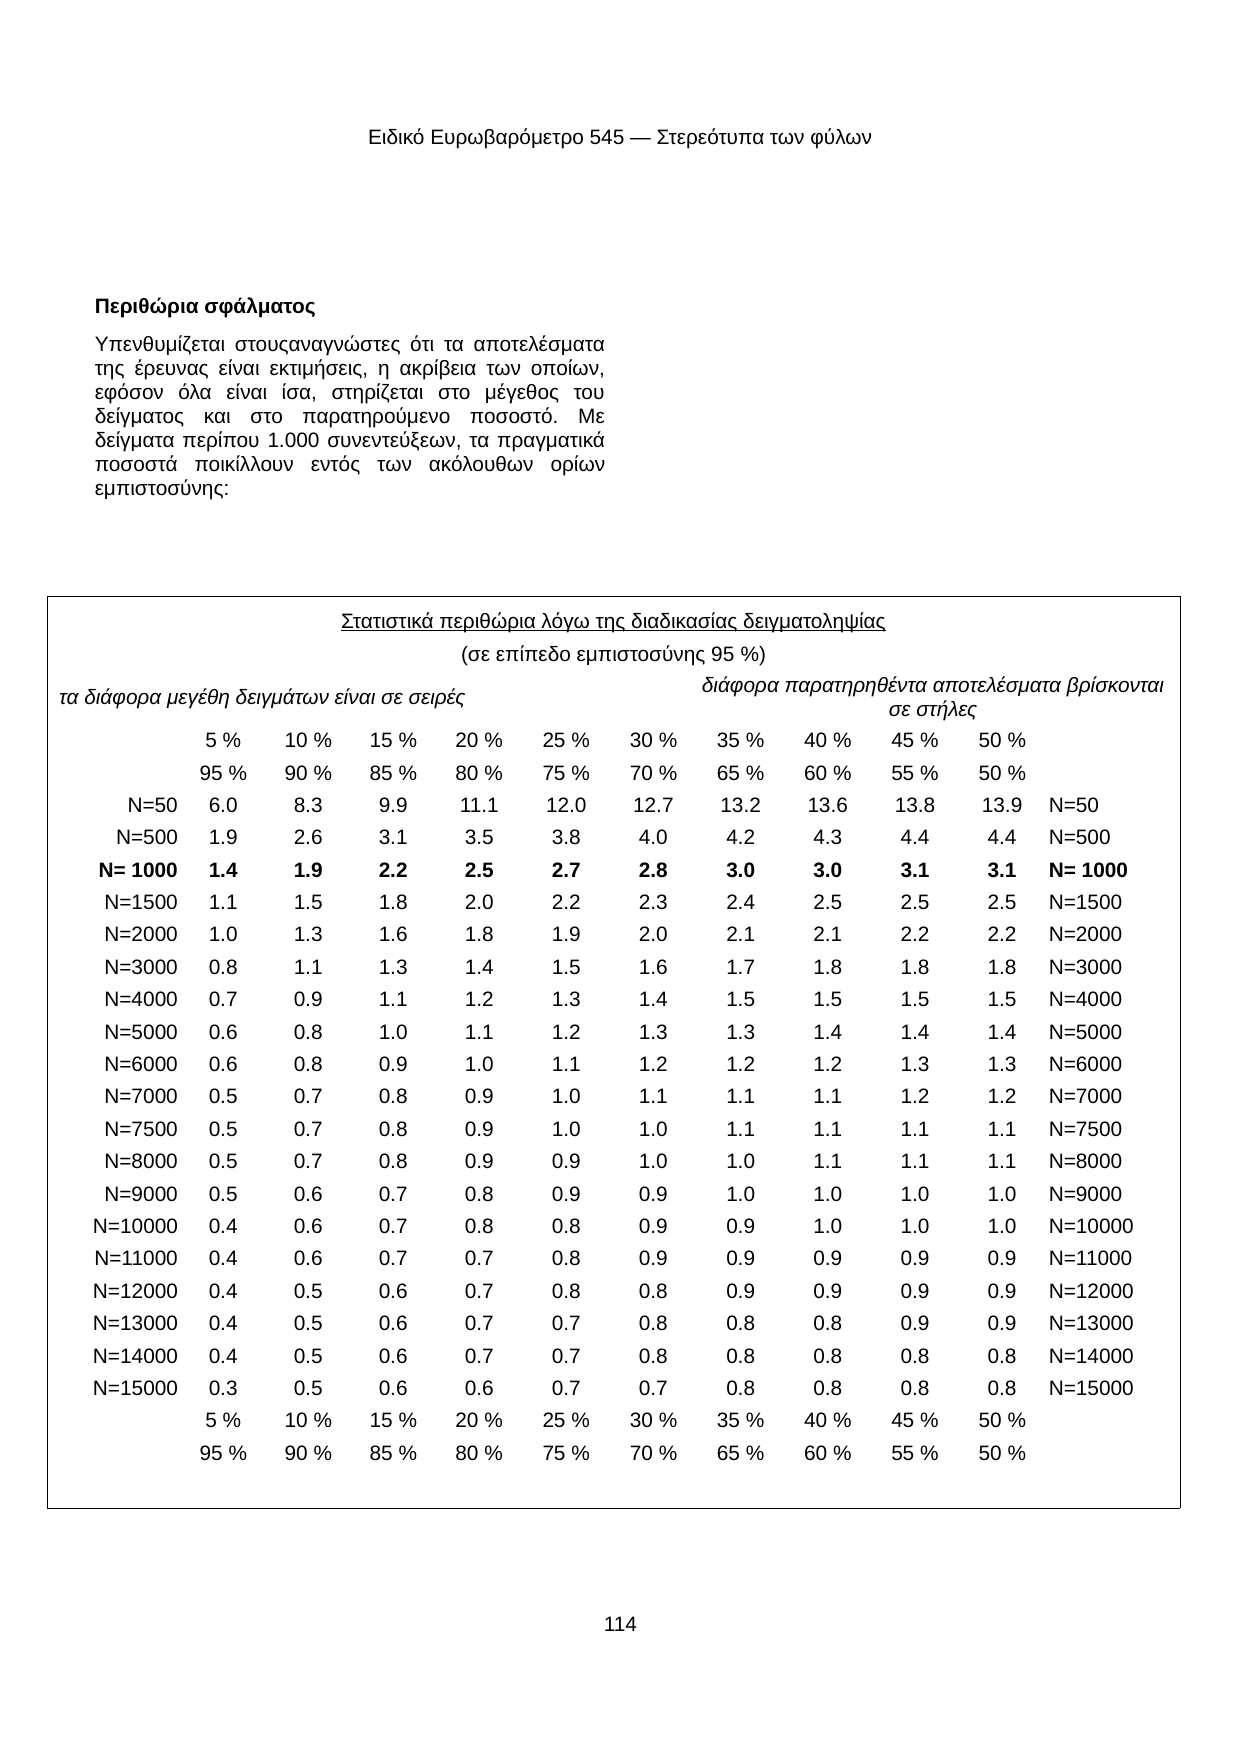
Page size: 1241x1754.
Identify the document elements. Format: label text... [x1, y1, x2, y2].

table_cell 85 % [351, 1436, 436, 1469]
table_cell 10 % [266, 1404, 351, 1436]
table_cell 0,9 [697, 1242, 784, 1274]
table_cell 0,9 [436, 1080, 522, 1112]
table_cell 0,6 [351, 1372, 436, 1404]
table_cell 0,9 [871, 1242, 958, 1274]
table_cell 30 % [610, 1404, 697, 1436]
table_cell 45 % [871, 724, 958, 756]
table_cell 70 % [610, 756, 697, 788]
table_cell 2,5 [871, 886, 958, 918]
table_cell 2,2 [523, 886, 609, 918]
table_cell 1,0 [436, 1048, 522, 1080]
table_cell N=15000 [56, 1372, 181, 1404]
table_cell 1,0 [784, 1177, 871, 1210]
table_cell 3,1 [351, 821, 436, 853]
table_cell 0,5 [266, 1275, 351, 1307]
table_cell 25 % [523, 1404, 609, 1436]
table_cell 90 % [266, 756, 351, 788]
table_cell 1,0 [181, 918, 266, 951]
table_cell 1,1 [697, 1113, 784, 1145]
table_cell 1,0 [784, 1210, 871, 1242]
table_cell 0,7 [436, 1275, 522, 1307]
table_cell 0,7 [351, 1177, 436, 1210]
table_cell [1046, 1436, 1171, 1469]
table_cell 0,8 [697, 1339, 784, 1372]
table_cell N=15000 [1046, 1372, 1171, 1404]
table_cell διάφορα παρατηρηθέντα αποτελέσματα βρίσκονται σε στήλες [697, 670, 1171, 724]
table_cell 45 % [871, 1404, 958, 1436]
table_cell 1,2 [784, 1048, 871, 1080]
table_cell 1,0 [610, 1145, 697, 1177]
table_cell 0,7 [436, 1307, 522, 1339]
table_cell [1046, 756, 1171, 788]
table_cell N=6000 [56, 1048, 181, 1080]
table_cell N=2000 [56, 918, 181, 951]
table_cell 1,2 [436, 983, 522, 1015]
table_cell 1,2 [958, 1080, 1046, 1112]
table_cell 0,5 [181, 1177, 266, 1210]
table_cell 1,3 [610, 1015, 697, 1048]
table_cell 85 % [351, 756, 436, 788]
table_cell 80 % [436, 756, 522, 788]
table_cell N=10000 [1046, 1210, 1171, 1242]
table_cell 0,7 [266, 1145, 351, 1177]
table_cell N=1500 [56, 886, 181, 918]
table_cell 1,4 [181, 853, 266, 886]
table_cell 0,4 [181, 1210, 266, 1242]
table_cell 1,9 [523, 918, 609, 951]
table_cell 55 % [871, 1436, 958, 1469]
table_cell 13,9 [958, 789, 1046, 821]
table_cell N=50 [56, 789, 181, 821]
table_cell 0,6 [181, 1015, 266, 1048]
table_cell 0,8 [351, 1080, 436, 1112]
table_cell 1,8 [784, 951, 871, 983]
table_cell N= 1000 [56, 853, 181, 886]
table_cell N=11000 [56, 1242, 181, 1274]
table_cell 0,9 [523, 1177, 609, 1210]
table_cell 1,0 [351, 1015, 436, 1048]
table_cell 0,5 [266, 1307, 351, 1339]
table_cell 3,1 [958, 853, 1046, 886]
table_cell 2,2 [351, 853, 436, 886]
table_cell 1,1 [784, 1113, 871, 1145]
table_cell 0,6 [266, 1242, 351, 1274]
table_cell 1,4 [436, 951, 522, 983]
table_cell 0,8 [784, 1372, 871, 1404]
table_cell 13,8 [871, 789, 958, 821]
table_cell 1,6 [351, 918, 436, 951]
table_cell 0,4 [181, 1242, 266, 1274]
table_cell 1,9 [266, 853, 351, 886]
table_cell 1,5 [958, 983, 1046, 1015]
table_cell 0,7 [181, 983, 266, 1015]
table_cell (σε επίπεδο εμπιστοσύνης 95 %) [56, 638, 1171, 670]
table_cell 4,4 [871, 821, 958, 853]
table_cell 0,6 [181, 1048, 266, 1080]
table_cell N=13000 [56, 1307, 181, 1339]
table_cell 1,2 [523, 1015, 609, 1048]
table_cell 2,2 [871, 918, 958, 951]
table_cell 35 % [697, 724, 784, 756]
table_cell 1,3 [697, 1015, 784, 1048]
table_cell 1,0 [523, 1113, 609, 1145]
table_cell 50 % [958, 1436, 1046, 1469]
table_cell 0,7 [523, 1339, 609, 1372]
table_cell 65 % [697, 756, 784, 788]
table_cell 0,7 [610, 1372, 697, 1404]
table_cell 0,5 [181, 1080, 266, 1112]
text [48, 597, 1180, 1508]
table_cell 2,0 [436, 886, 522, 918]
table_cell 0,9 [871, 1275, 958, 1307]
table_cell 1,1 [181, 886, 266, 918]
table_cell 80 % [436, 1436, 522, 1469]
table_cell N=14000 [1046, 1339, 1171, 1372]
table_cell 1,8 [351, 886, 436, 918]
table_cell 1,1 [871, 1113, 958, 1145]
table_cell N=14000 [56, 1339, 181, 1372]
table_cell 10 % [266, 724, 351, 756]
table_cell 2,7 [523, 853, 609, 886]
table_cell 60 % [784, 756, 871, 788]
table_cell N=6000 [1046, 1048, 1171, 1080]
table_cell 1,0 [697, 1177, 784, 1210]
table_cell 1,5 [697, 983, 784, 1015]
table_cell 20 % [436, 724, 522, 756]
table_cell 1,1 [958, 1113, 1046, 1145]
text Υπενθυμίζεται στουςαναγνώστες ότι τα αποτελέσματα της έρευνας είναι εκτιμήσεις, η ακρίβεια των οποίων, εφόσον όλα είναι ίσα, στηρίζεται στο μέγεθος του δείγματος και στο παρατηρούμενο ποσοστό. Με δείγματα περίπου 1.000 συνεντεύξεων, τα πραγματικά ποσοστά ποικίλλουν εντός των ακόλουθων ορίων εμπιστοσύνης: [94, 332, 605, 500]
table_cell 3,0 [784, 853, 871, 886]
table_cell 1,1 [266, 951, 351, 983]
table_cell [1046, 1404, 1171, 1436]
table_cell 0,9 [697, 1210, 784, 1242]
table_cell N=13000 [1046, 1307, 1171, 1339]
table_cell 0,7 [351, 1242, 436, 1274]
table_cell 0,6 [266, 1177, 351, 1210]
table_cell 95 % [181, 756, 266, 788]
table_cell 8,3 [266, 789, 351, 821]
table_cell N=9000 [56, 1177, 181, 1210]
table_cell 1,0 [697, 1145, 784, 1177]
table_cell 0,9 [958, 1242, 1046, 1274]
table_cell 40 % [784, 724, 871, 756]
table_cell 1,2 [697, 1048, 784, 1080]
table_cell 1,5 [266, 886, 351, 918]
table_cell 0,8 [784, 1339, 871, 1372]
table_cell 13,2 [697, 789, 784, 821]
table_cell 0,4 [181, 1275, 266, 1307]
table_cell 0,5 [266, 1372, 351, 1404]
table_cell 35 % [697, 1404, 784, 1436]
table_cell 0,6 [436, 1372, 522, 1404]
table_cell 1,1 [958, 1145, 1046, 1177]
table_cell 1,1 [351, 983, 436, 1015]
table_cell N=8000 [1046, 1145, 1171, 1177]
table_cell 70 % [610, 1436, 697, 1469]
table_cell 0,4 [181, 1339, 266, 1372]
table_cell N=7000 [1046, 1080, 1171, 1112]
table_cell [610, 670, 697, 724]
table_cell 1,4 [871, 1015, 958, 1048]
table_cell 0,7 [266, 1113, 351, 1145]
table_cell 0,8 [436, 1210, 522, 1242]
table_cell 3,0 [697, 853, 784, 886]
table_cell N=9000 [1046, 1177, 1171, 1210]
table_cell 9,9 [351, 789, 436, 821]
table_cell 0,8 [351, 1113, 436, 1145]
table_cell 1,0 [871, 1210, 958, 1242]
table_cell 0,9 [523, 1145, 609, 1177]
table_cell N=50 [1046, 789, 1171, 821]
table_cell 0,5 [266, 1339, 351, 1372]
table_cell 4,2 [697, 821, 784, 853]
table_cell N=11000 [1046, 1242, 1171, 1274]
table_cell 0,6 [351, 1339, 436, 1372]
table_cell 0,8 [351, 1145, 436, 1177]
table_cell 2,0 [610, 918, 697, 951]
table_cell [56, 1436, 181, 1469]
table_cell 50 % [958, 724, 1046, 756]
table_cell 1,2 [871, 1080, 958, 1112]
table_cell 0,9 [610, 1177, 697, 1210]
table_cell 1,4 [958, 1015, 1046, 1048]
table_cell 0,8 [266, 1048, 351, 1080]
table_cell N=1500 [1046, 886, 1171, 918]
table_cell 15 % [351, 724, 436, 756]
table_cell 1,4 [784, 1015, 871, 1048]
table_cell 95 % [181, 1436, 266, 1469]
table_cell 1,0 [958, 1177, 1046, 1210]
table_cell N=10000 [56, 1210, 181, 1242]
table_cell 0,4 [181, 1307, 266, 1339]
table_cell 1,3 [266, 918, 351, 951]
table_cell N=7500 [56, 1113, 181, 1145]
table_cell 12,0 [523, 789, 609, 821]
table_cell N= 1000 [1046, 853, 1171, 886]
table_cell 1,8 [958, 951, 1046, 983]
table_cell 55 % [871, 756, 958, 788]
table_cell 0,8 [523, 1210, 609, 1242]
text Περιθώρια σφάλματος [94, 294, 605, 318]
table_cell 75 % [523, 1436, 609, 1469]
table_cell 0,9 [784, 1242, 871, 1274]
table_cell 5 % [181, 724, 266, 756]
table_cell 1,3 [523, 983, 609, 1015]
table_cell 0,5 [181, 1145, 266, 1177]
table_cell 0,8 [610, 1307, 697, 1339]
table_cell 2,3 [610, 886, 697, 918]
table_cell 1,1 [523, 1048, 609, 1080]
table_cell 1,3 [871, 1048, 958, 1080]
table_cell 0,8 [871, 1339, 958, 1372]
table_cell [56, 724, 181, 756]
table_cell 1,9 [181, 821, 266, 853]
table_cell 1,0 [523, 1080, 609, 1112]
table_cell 0,9 [958, 1307, 1046, 1339]
table_cell 0,9 [958, 1275, 1046, 1307]
table_cell 5 % [181, 1404, 266, 1436]
table_cell 75 % [523, 756, 609, 788]
table_cell 1,0 [610, 1113, 697, 1145]
table_cell 0,8 [266, 1015, 351, 1048]
table_cell 0,7 [523, 1307, 609, 1339]
table_cell 50 % [958, 756, 1046, 788]
table_cell 0,8 [958, 1372, 1046, 1404]
table_cell 1,3 [958, 1048, 1046, 1080]
table_cell 0,9 [784, 1275, 871, 1307]
table_cell 2,5 [958, 886, 1046, 918]
table_cell 0,9 [871, 1307, 958, 1339]
table_cell 0,6 [351, 1307, 436, 1339]
table_cell [56, 756, 181, 788]
table_cell 0,7 [266, 1080, 351, 1112]
table_cell N=12000 [1046, 1275, 1171, 1307]
table_cell 40 % [784, 1404, 871, 1436]
table_cell 2,2 [958, 918, 1046, 951]
table_cell 4,0 [610, 821, 697, 853]
table_cell 15 % [351, 1404, 436, 1436]
table_cell 11,1 [436, 789, 522, 821]
table_cell 1,5 [871, 983, 958, 1015]
table_cell 90 % [266, 1436, 351, 1469]
table_cell 2,8 [610, 853, 697, 886]
table_cell 1,8 [436, 918, 522, 951]
table_cell 0,8 [523, 1275, 609, 1307]
table_cell N=3000 [56, 951, 181, 983]
table_cell N=2000 [1046, 918, 1171, 951]
table_cell 1,2 [610, 1048, 697, 1080]
table_cell 0,8 [610, 1275, 697, 1307]
table_cell 1,8 [871, 951, 958, 983]
table_cell 12,7 [610, 789, 697, 821]
table_cell 0,8 [697, 1372, 784, 1404]
table_cell 0,9 [610, 1210, 697, 1242]
table_cell 2,5 [436, 853, 522, 886]
table_cell 20 % [436, 1404, 522, 1436]
table_cell 0,6 [351, 1275, 436, 1307]
table_cell [56, 1404, 181, 1436]
table_cell 0,8 [958, 1339, 1046, 1372]
table_cell 1,0 [871, 1177, 958, 1210]
table_cell 0,7 [436, 1339, 522, 1372]
table_cell N=12000 [56, 1275, 181, 1307]
table_cell 0,6 [266, 1210, 351, 1242]
table_cell 25 % [523, 724, 609, 756]
table_cell N=8000 [56, 1145, 181, 1177]
table_cell [1046, 724, 1171, 756]
table_cell N=7500 [1046, 1113, 1171, 1145]
table_cell 4,3 [784, 821, 871, 853]
table_cell 3,8 [523, 821, 609, 853]
table_cell N=500 [56, 821, 181, 853]
table_cell 0,9 [351, 1048, 436, 1080]
table_cell 1,0 [958, 1210, 1046, 1242]
table_cell τα διάφορα μεγέθη δειγμάτων είναι σε σειρές [56, 670, 522, 724]
table_cell 1,1 [871, 1145, 958, 1177]
table_cell 0,9 [697, 1275, 784, 1307]
table_cell 1,4 [610, 983, 697, 1015]
table_cell 1,6 [610, 951, 697, 983]
table_cell N=500 [1046, 821, 1171, 853]
table_cell 0,8 [697, 1307, 784, 1339]
table_cell 2,4 [697, 886, 784, 918]
table_cell 60 % [784, 1436, 871, 1469]
table_cell N=3000 [1046, 951, 1171, 983]
table_cell 1,1 [784, 1080, 871, 1112]
table_cell 2,6 [266, 821, 351, 853]
table_cell 50 % [958, 1404, 1046, 1436]
table_cell 1,5 [523, 951, 609, 983]
table_cell N=5000 [1046, 1015, 1171, 1048]
table_cell 2,1 [697, 918, 784, 951]
table_cell 0,5 [181, 1113, 266, 1145]
table_cell 65 % [697, 1436, 784, 1469]
table_cell 0,9 [436, 1113, 522, 1145]
table_header Στατιστικά περιθώρια λόγω της διαδικασίας δειγματοληψίας [56, 605, 1171, 638]
table_cell 4,4 [958, 821, 1046, 853]
table_cell 1,5 [784, 983, 871, 1015]
table_cell [523, 670, 609, 724]
table_cell 30 % [610, 724, 697, 756]
table_cell 0,7 [436, 1242, 522, 1274]
table_cell 1,1 [784, 1145, 871, 1177]
table_cell 2,5 [784, 886, 871, 918]
table_cell 1,1 [697, 1080, 784, 1112]
table_cell 0,3 [181, 1372, 266, 1404]
table_cell 1,1 [610, 1080, 697, 1112]
table_cell 0,8 [610, 1339, 697, 1372]
table_cell 0,8 [784, 1307, 871, 1339]
table_cell 3,1 [871, 853, 958, 886]
table_cell 0,8 [436, 1177, 522, 1210]
table_cell 0,7 [351, 1210, 436, 1242]
table_cell 6,0 [181, 789, 266, 821]
table_cell N=7000 [56, 1080, 181, 1112]
table_cell N=4000 [1046, 983, 1171, 1015]
table_cell 2,1 [784, 918, 871, 951]
table_cell 1,1 [436, 1015, 522, 1048]
table_cell 0,9 [610, 1242, 697, 1274]
table_cell 1,7 [697, 951, 784, 983]
table_cell 13,6 [784, 789, 871, 821]
table_cell N=5000 [56, 1015, 181, 1048]
table_cell 0,8 [523, 1242, 609, 1274]
table_cell 1,3 [351, 951, 436, 983]
table_cell 0,8 [181, 951, 266, 983]
table_cell 3,5 [436, 821, 522, 853]
table_cell 0,9 [266, 983, 351, 1015]
table_cell 0,8 [871, 1372, 958, 1404]
table_cell N=4000 [56, 983, 181, 1015]
table_cell 0,9 [436, 1145, 522, 1177]
table_cell 0,7 [523, 1372, 609, 1404]
